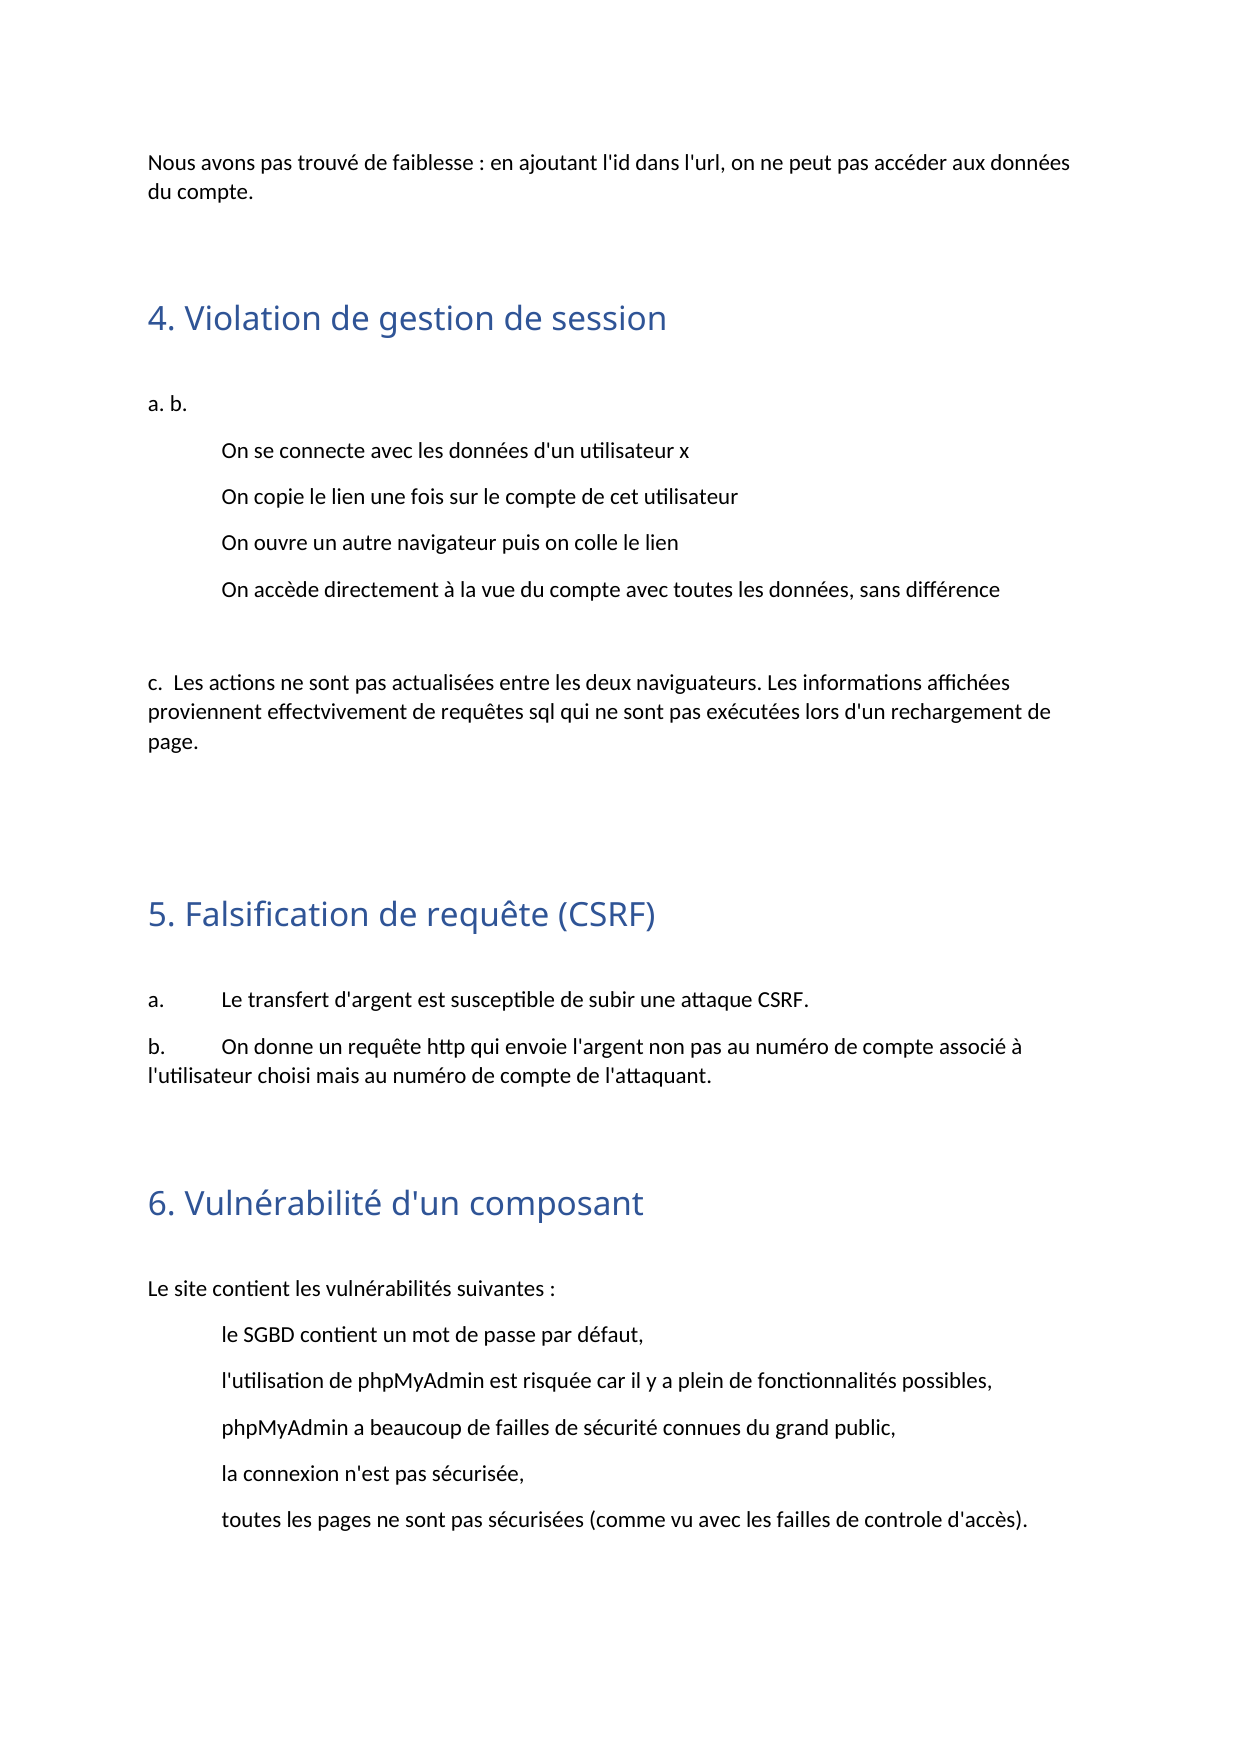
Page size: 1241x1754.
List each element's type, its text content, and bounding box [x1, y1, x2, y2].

text la connexion n'est pas sécurisée, [148, 1459, 1093, 1487]
text On accède directement à la vue du compte avec toutes les données, sans différence [148, 575, 1093, 603]
text On copie le lien une fois sur le compte de cet utilisateur [148, 482, 1093, 510]
subtitle 4. Violation de gestion de session [148, 295, 1093, 340]
text phpMyAdmin a beaucoup de failles de sécurité connues du grand public, [148, 1413, 1093, 1441]
subtitle 6. Vulnérabilité d'un composant [148, 1179, 1093, 1225]
text Nous avons pas trouvé de faiblesse : en ajoutant l'id dans l'url, on ne peut pas accéder aux données du compte. [148, 148, 1093, 205]
text On ouvre un autre navigateur puis on colle le lien [148, 528, 1093, 557]
text c. Les actions ne sont pas actualisées entre les deux naviguateurs. Les informations affichées proviennent effectvivement de requêtes sql qui ne sont pas exécutées lors d'un rechargement de page. [148, 668, 1093, 755]
text l'utilisation de phpMyAdmin est risquée car il y a plein de fonctionnalités possibles, [148, 1366, 1093, 1394]
text a. b. [148, 389, 1093, 417]
text On se connecte avec les données d'un utilisateur x [148, 436, 1093, 464]
text toutes les pages ne sont pas sécurisées (comme vu avec les failles de controle d'accès). [148, 1506, 1093, 1533]
text le SGBD contient un mot de passe par défaut, [148, 1320, 1093, 1348]
subtitle 5. Falsification de requête (CSRF) [148, 891, 1093, 936]
text Le site contient les vulnérabilités suivantes : [148, 1274, 1093, 1302]
text b. On donne un requête http qui envoie l'argent non pas au numéro de compte associé à l'utilisateur choisi mais au numéro de compte de l'attaquant. [148, 1032, 1093, 1089]
text a. Le transfert d'argent est susceptible de subir une attaque CSRF. [148, 986, 1093, 1013]
